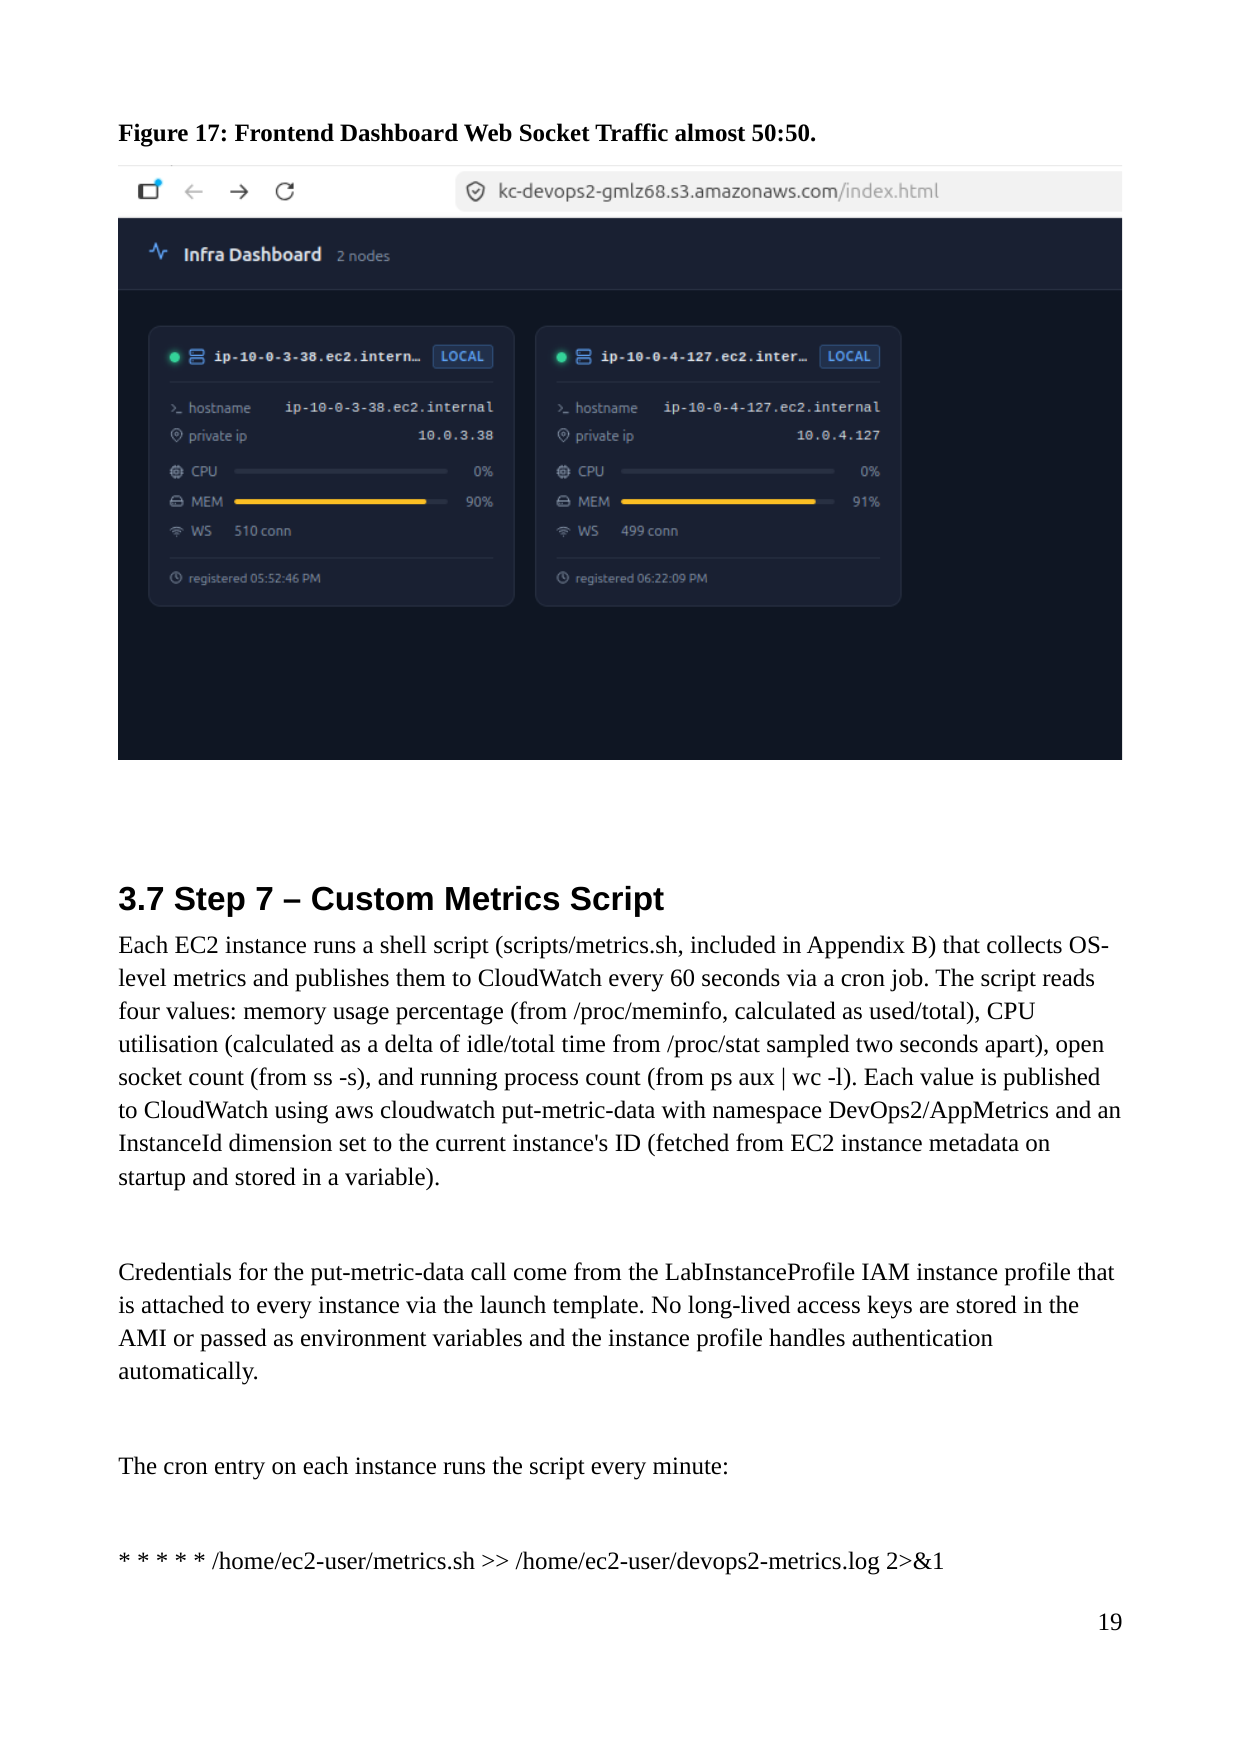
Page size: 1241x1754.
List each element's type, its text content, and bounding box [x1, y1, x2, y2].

text The cron entry on each instance runs the script every minute: [118, 1451, 1122, 1480]
subtitle 3.7 Step 7 – Custom Metrics Script [118, 879, 1122, 918]
text Each EC2 instance runs a shell script (scripts/metrics.sh, included in Appendix B) that collects OS-level metrics and publishes them to CloudWatch every 60 seconds via a cron job. The script reads four values: memory usage percentage (from /proc/meminfo, calculated as used/total), CPU utilisation (calculated as a delta of idle/total time from /proc/stat sampled two seconds apart), open socket count (from ss -s), and running process count (from ps aux | wc -l). Each value is published to CloudWatch using aws cloudwatch put-metric-data with namespace DevOps2/AppMetrics and an InstanceId dimension set to the current instance's ID (fetched from EC2 instance metadata on startup and stored in a variable). [118, 930, 1122, 1190]
text * * * * * /home/ec2-user/metrics.sh >> /home/ec2-user/devops2-metrics.log 2>&1 [118, 1546, 1122, 1575]
text Credentials for the put-metric-data call come from the LabInstanceProfile IAM instance profile that is attached to every instance via the launch template. No long-lived access keys are stored in the AMI or passed as environment variables and the instance profile handles authentication automatically. [118, 1257, 1122, 1384]
text Figure 17: Frontend Dashboard Web Socket Traffic almost 50:50. [118, 118, 1122, 147]
picture [118, 165, 1123, 760]
